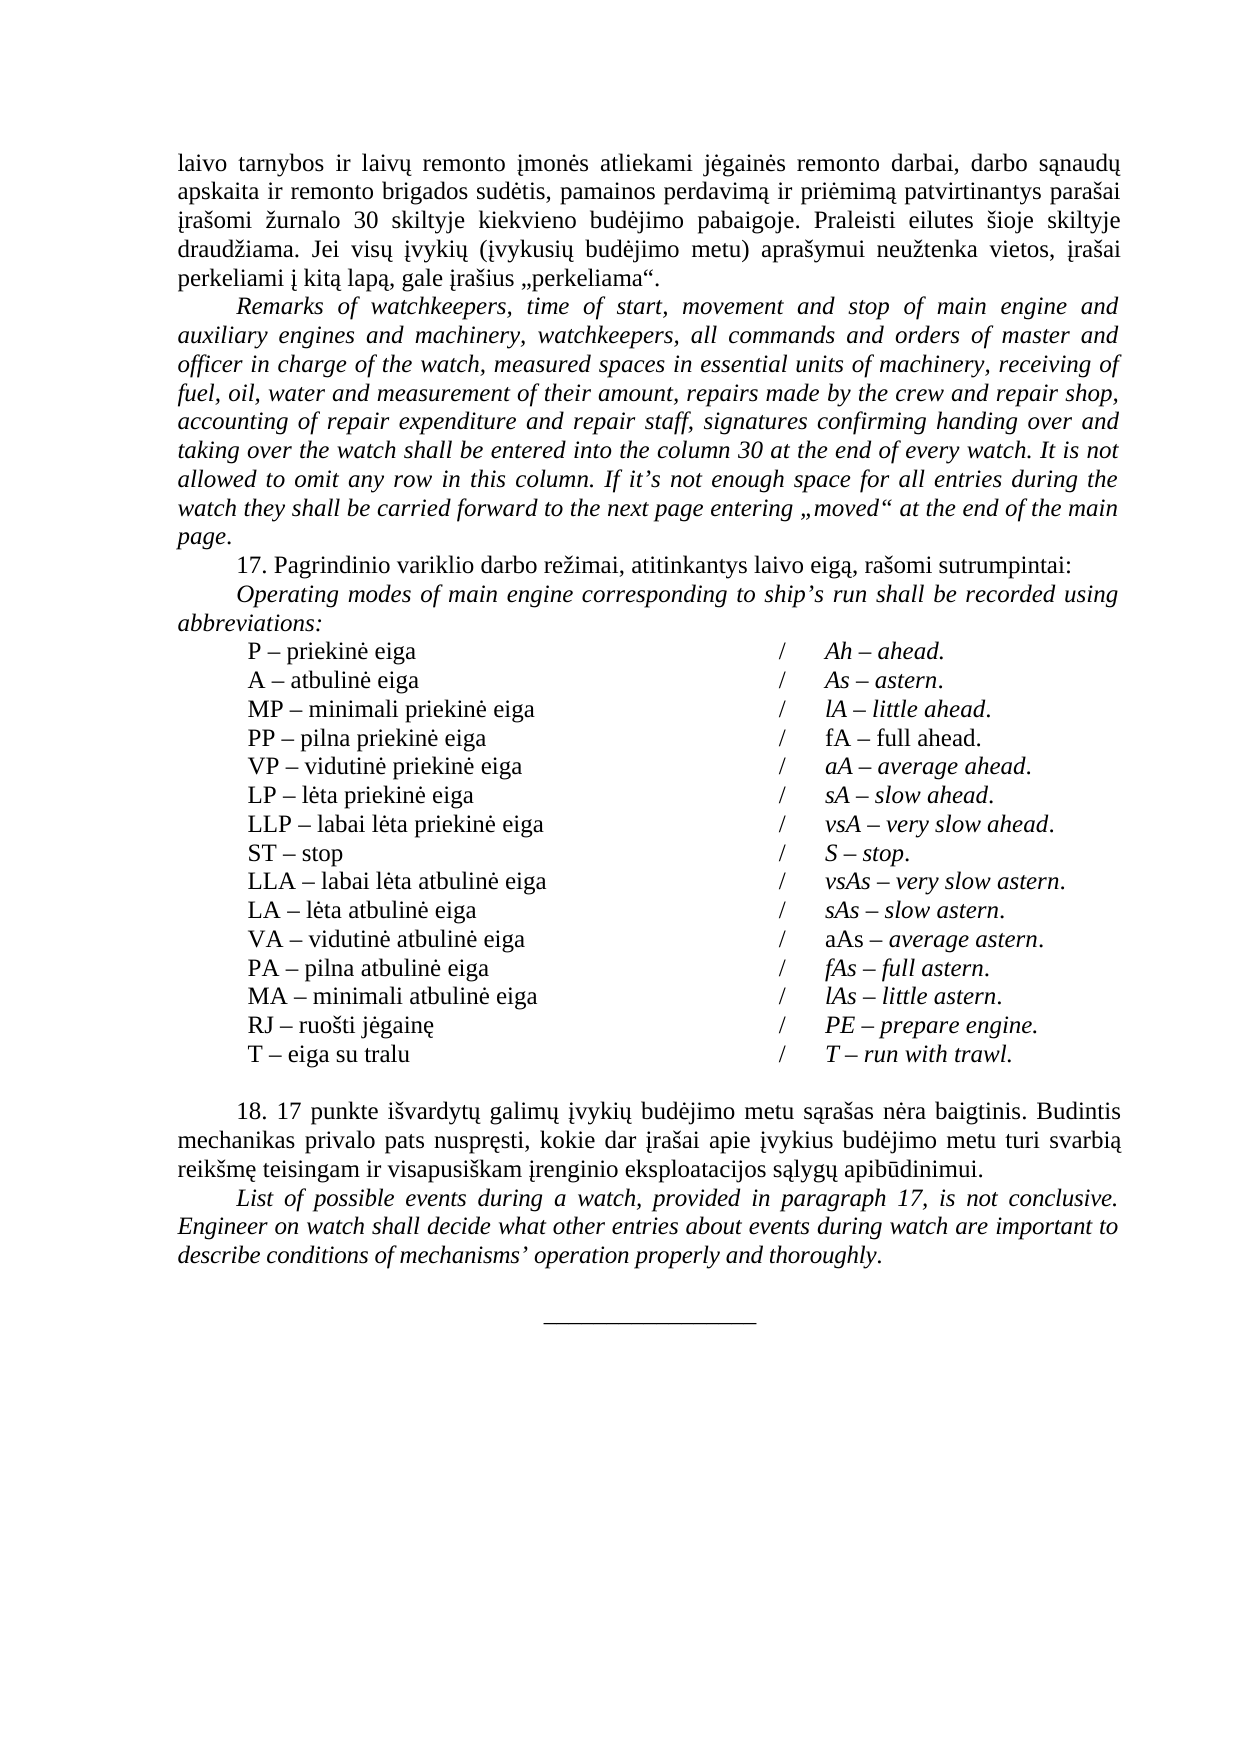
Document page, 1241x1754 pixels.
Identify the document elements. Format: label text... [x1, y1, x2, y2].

table_cell / [751, 751, 813, 780]
table_cell sAs – slow astern. [814, 895, 1122, 924]
table_cell vsA – very slow ahead. [814, 809, 1122, 838]
table_cell / [751, 694, 813, 723]
text 17. Pagrindinio variklio darbo režimai, atitinkantys laivo eigą, rašomi sutrumpintai: [177, 550, 1122, 579]
text Remarks of watchkeepers, time of start, movement and stop of main engine and auxiliary engines and machinery, watchkeepers, all commands and orders of master and officer in charge of the watch, measured spaces in essential units of machinery, receiving of fuel, oil, water and measurement of their amount, repairs made by the crew and repair shop, accounting of repair expenditure and repair staff, signatures confirming handing over and taking over the watch shall be entered into the column 30 at the end of every watch. It is not allowed to omit any row in this column. If it’s not enough space for all entries during the watch they shall be carried forward to the next page entering „moved“ at the end of the main page. [177, 291, 1122, 550]
table_header P – priekinė eiga [177, 636, 751, 665]
table_cell ST – stop [177, 838, 751, 866]
table_cell RJ – ruošti jėgainę [177, 1010, 751, 1039]
table_cell lA – little ahead. [814, 694, 1122, 723]
table_cell / [751, 895, 813, 924]
text List of possible events during a watch, provided in paragraph 17, is not conclusive. Engineer on watch shall decide what other entries about events during watch are important to describe conditions of mechanisms’ operation properly and thoroughly. [177, 1183, 1122, 1269]
table_cell sA – slow ahead. [814, 780, 1122, 809]
table_cell / [751, 953, 813, 981]
table_cell S – stop. [814, 838, 1122, 866]
text Operating modes of main engine corresponding to ship’s run shall be recorded using abbreviations: [177, 579, 1122, 636]
table_cell fAs – full astern. [814, 953, 1122, 981]
table_cell A – atbulinė eiga [177, 665, 751, 694]
table_cell / [751, 866, 813, 895]
table_cell / [751, 981, 813, 1010]
table_cell MA – minimali atbulinė eiga [177, 981, 751, 1010]
text _________________ [177, 1298, 1122, 1326]
table_cell PA – pilna atbulinė eiga [177, 953, 751, 981]
table_cell / [751, 780, 813, 809]
table_cell T – run with trawl. [814, 1039, 1122, 1068]
table_cell LLA – labai lėta atbulinė eiga [177, 866, 751, 895]
text laivo tarnybos ir laivų remonto įmonės atliekami jėgainės remonto darbai, darbo sąnaudų apskaita ir remonto brigados sudėtis, pamainos perdavimą ir priėmimą patvirtinantys parašai įrašomi žurnalo 30 skiltyje kiekvieno budėjimo pabaigoje. Praleisti eilutes šioje skiltyje draudžiama. Jei visų įvykių (įvykusių budėjimo metu) aprašymui neužtenka vietos, įrašai perkeliami į kitą lapą, gale įrašius „perkeliama“. [177, 148, 1122, 291]
table_cell / [751, 809, 813, 838]
table_header / [751, 636, 813, 665]
table_cell vsAs – very slow astern. [814, 866, 1122, 895]
table_cell LLP – labai lėta priekinė eiga [177, 809, 751, 838]
table_cell LP – lėta priekinė eiga [177, 780, 751, 809]
table_cell LA – lėta atbulinė eiga [177, 895, 751, 924]
table_cell As – astern. [814, 665, 1122, 694]
table_cell T – eiga su tralu [177, 1039, 751, 1068]
table_cell fA – full ahead. [814, 723, 1122, 751]
table_cell PE – prepare engine. [814, 1010, 1122, 1039]
table_cell / [751, 924, 813, 953]
table_cell VA – vidutinė atbulinė eiga [177, 924, 751, 953]
table_cell MP – minimali priekinė eiga [177, 694, 751, 723]
table_cell PP – pilna priekinė eiga [177, 723, 751, 751]
text 18. 17 punkte išvardytų galimų įvykių budėjimo metu sąrašas nėra baigtinis. Budintis mechanikas privalo pats nuspręsti, kokie dar įrašai apie įvykius budėjimo metu turi svarbią reikšmę teisingam ir visapusiškam įrenginio eksploatacijos sąlygų apibūdinimui. [177, 1096, 1122, 1183]
table_cell / [751, 723, 813, 751]
table_cell aA – average ahead. [814, 751, 1122, 780]
table_header Ah – ahead. [814, 636, 1122, 665]
table_cell / [751, 1010, 813, 1039]
table_cell VP – vidutinė priekinė eiga [177, 751, 751, 780]
table_cell aAs – average astern. [814, 924, 1122, 953]
table_cell / [751, 665, 813, 694]
table_cell lAs – little astern. [814, 981, 1122, 1010]
table_cell / [751, 838, 813, 866]
table_cell / [751, 1039, 813, 1068]
